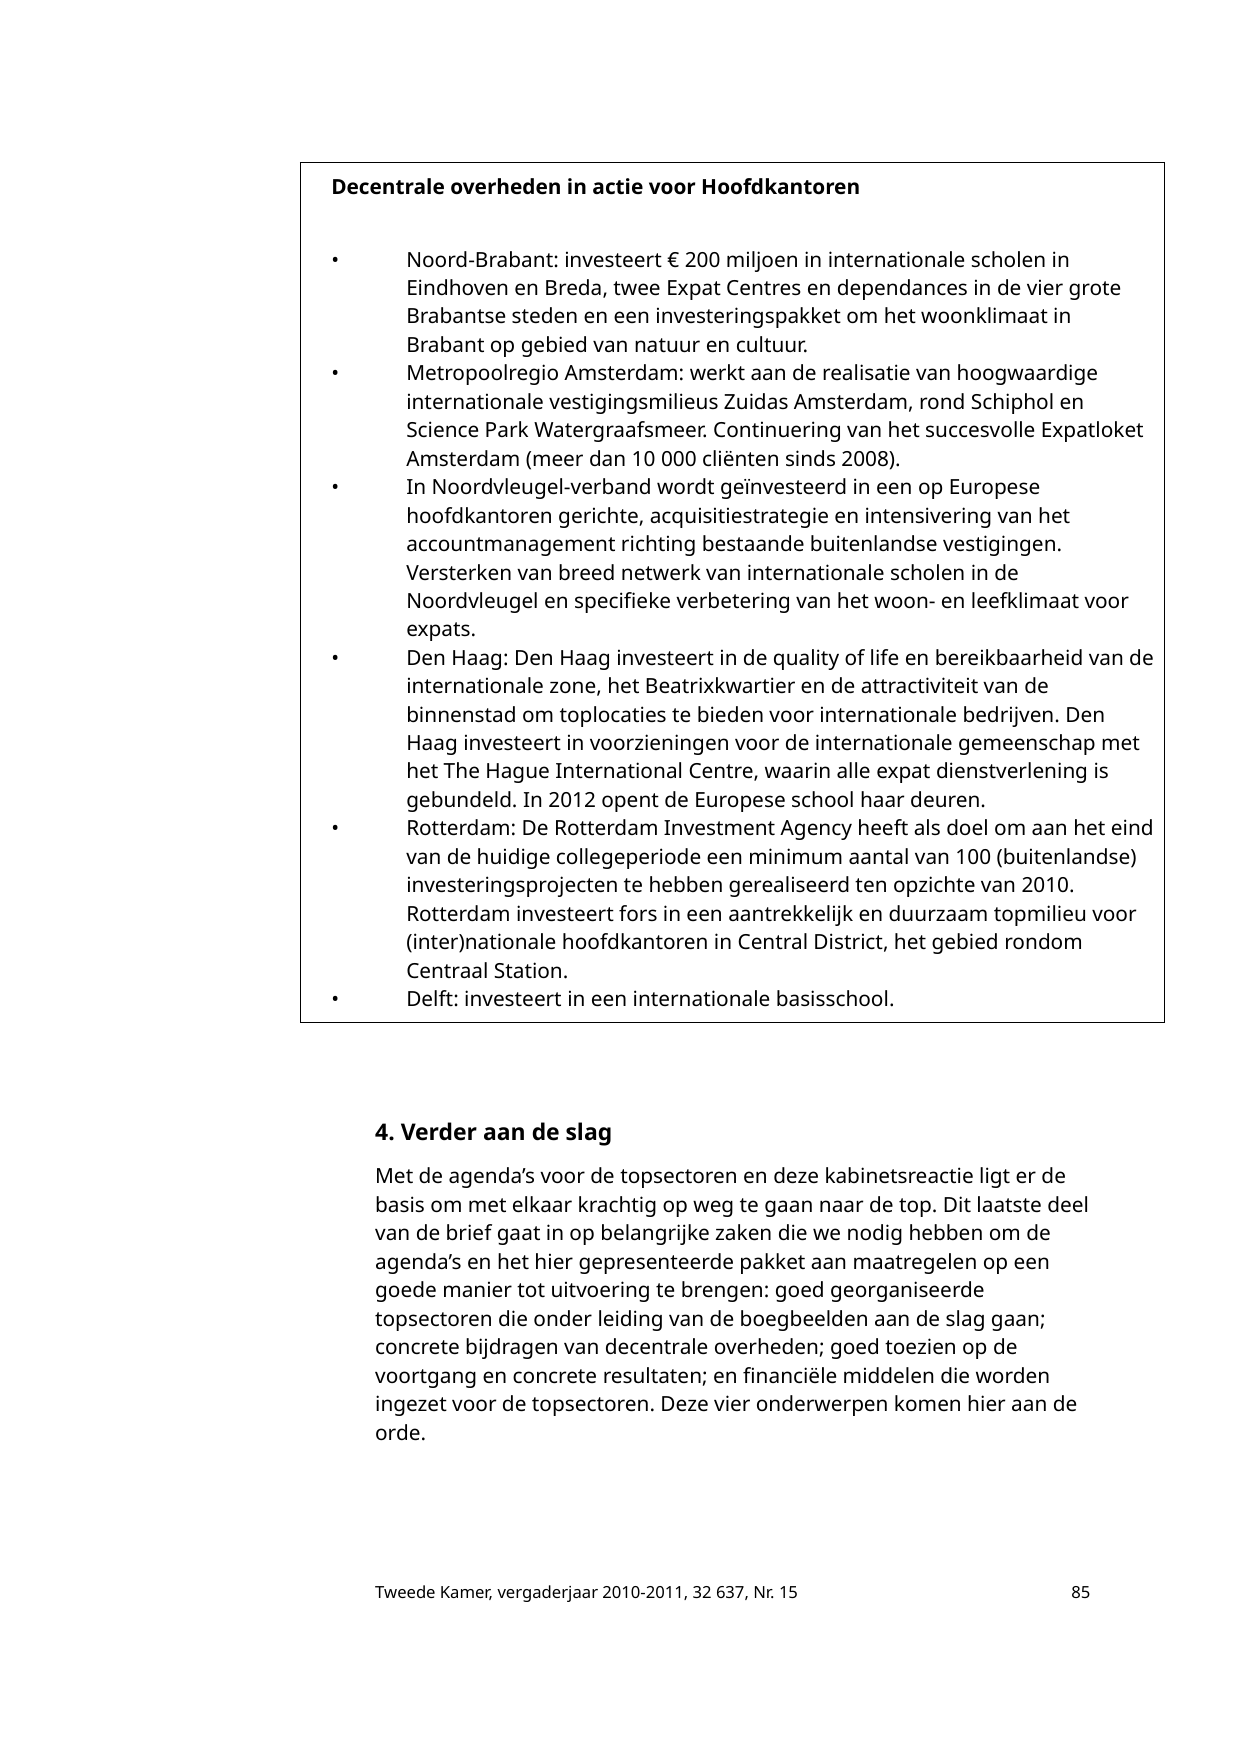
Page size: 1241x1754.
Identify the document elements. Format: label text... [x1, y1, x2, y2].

list Metropoolregio Amsterdam: werkt aan de realisatie van hoogwaardige internationale vestigingsmilieus Zuidas Amsterdam, rond Schiphol en Science Park Watergraafsmeer. Continuering van het succesvolle Expatloket Amsterdam (meer dan 10 000 cliënten sinds 2008). [331, 358, 1155, 472]
list In Noordvleugel-verband wordt geïnvesteerd in een op Europese hoofdkantoren gerichte, acquisitiestrategie en intensivering van het accountmanagement richting bestaande buitenlandse vestigingen. Versterken van breed netwerk van internationale scholen in de Noordvleugel en specifieke verbetering van het woon- en leefklimaat voor expats. [331, 472, 1155, 643]
list Rotterdam: De Rotterdam Investment Agency heeft als doel om aan het eind van de huidige collegeperiode een minimum aantal van 100 (buitenlandse) investeringsprojecten te hebben gerealiseerd ten opzichte van 2010. Rotterdam investeert fors in een aantrekkelijk en duurzaam topmilieu voor (inter)nationale hoofdkantoren in Central District, het gebied rondom Centraal Station. [331, 813, 1155, 984]
list Delft: investeert in een internationale basisschool. [331, 984, 1155, 1013]
list Noord-Brabant: investeert € 200 miljoen in internationale scholen in Eindhoven en Breda, twee Expat Centres en dependances in de vier grote Brabantse steden en een investeringspakket om het woonklimaat in Brabant op gebied van natuur en cultuur. [331, 245, 1155, 358]
subtitle 4. Verder aan de slag [375, 1115, 1090, 1147]
text Decentrale overheden in actie voor Hoofdkantoren [331, 172, 1155, 200]
text Met de agenda’s voor de topsectoren en deze kabinetsreactie ligt er de basis om met elkaar krachtig op weg te gaan naar de top. Dit laatste deel van de brief gaat in op belangrijke zaken die we nodig hebben om de agenda’s en het hier gepresenteerde pakket aan maatregelen op een goede manier tot uitvoering te brengen: goed georganiseerde topsectoren die onder leiding van de boegbeelden aan de slag gaan; concrete bijdragen van decentrale overheden; goed toezien op de voortgang en concrete resultaten; en financiële middelen die worden ingezet voor de topsectoren. Deze vier onderwerpen komen hier aan de orde. [375, 1162, 1090, 1446]
list Den Haag: Den Haag investeert in de quality of life en bereikbaarheid van de internationale zone, het Beatrixkwartier en de attractiviteit van de binnenstad om toplocaties te bieden voor internationale bedrijven. Den Haag investeert in voorzieningen voor de internationale gemeenschap met het The Hague International Centre, waarin alle expat dienstverlening is gebundeld. In 2012 opent de Europese school haar deuren. [331, 643, 1155, 813]
